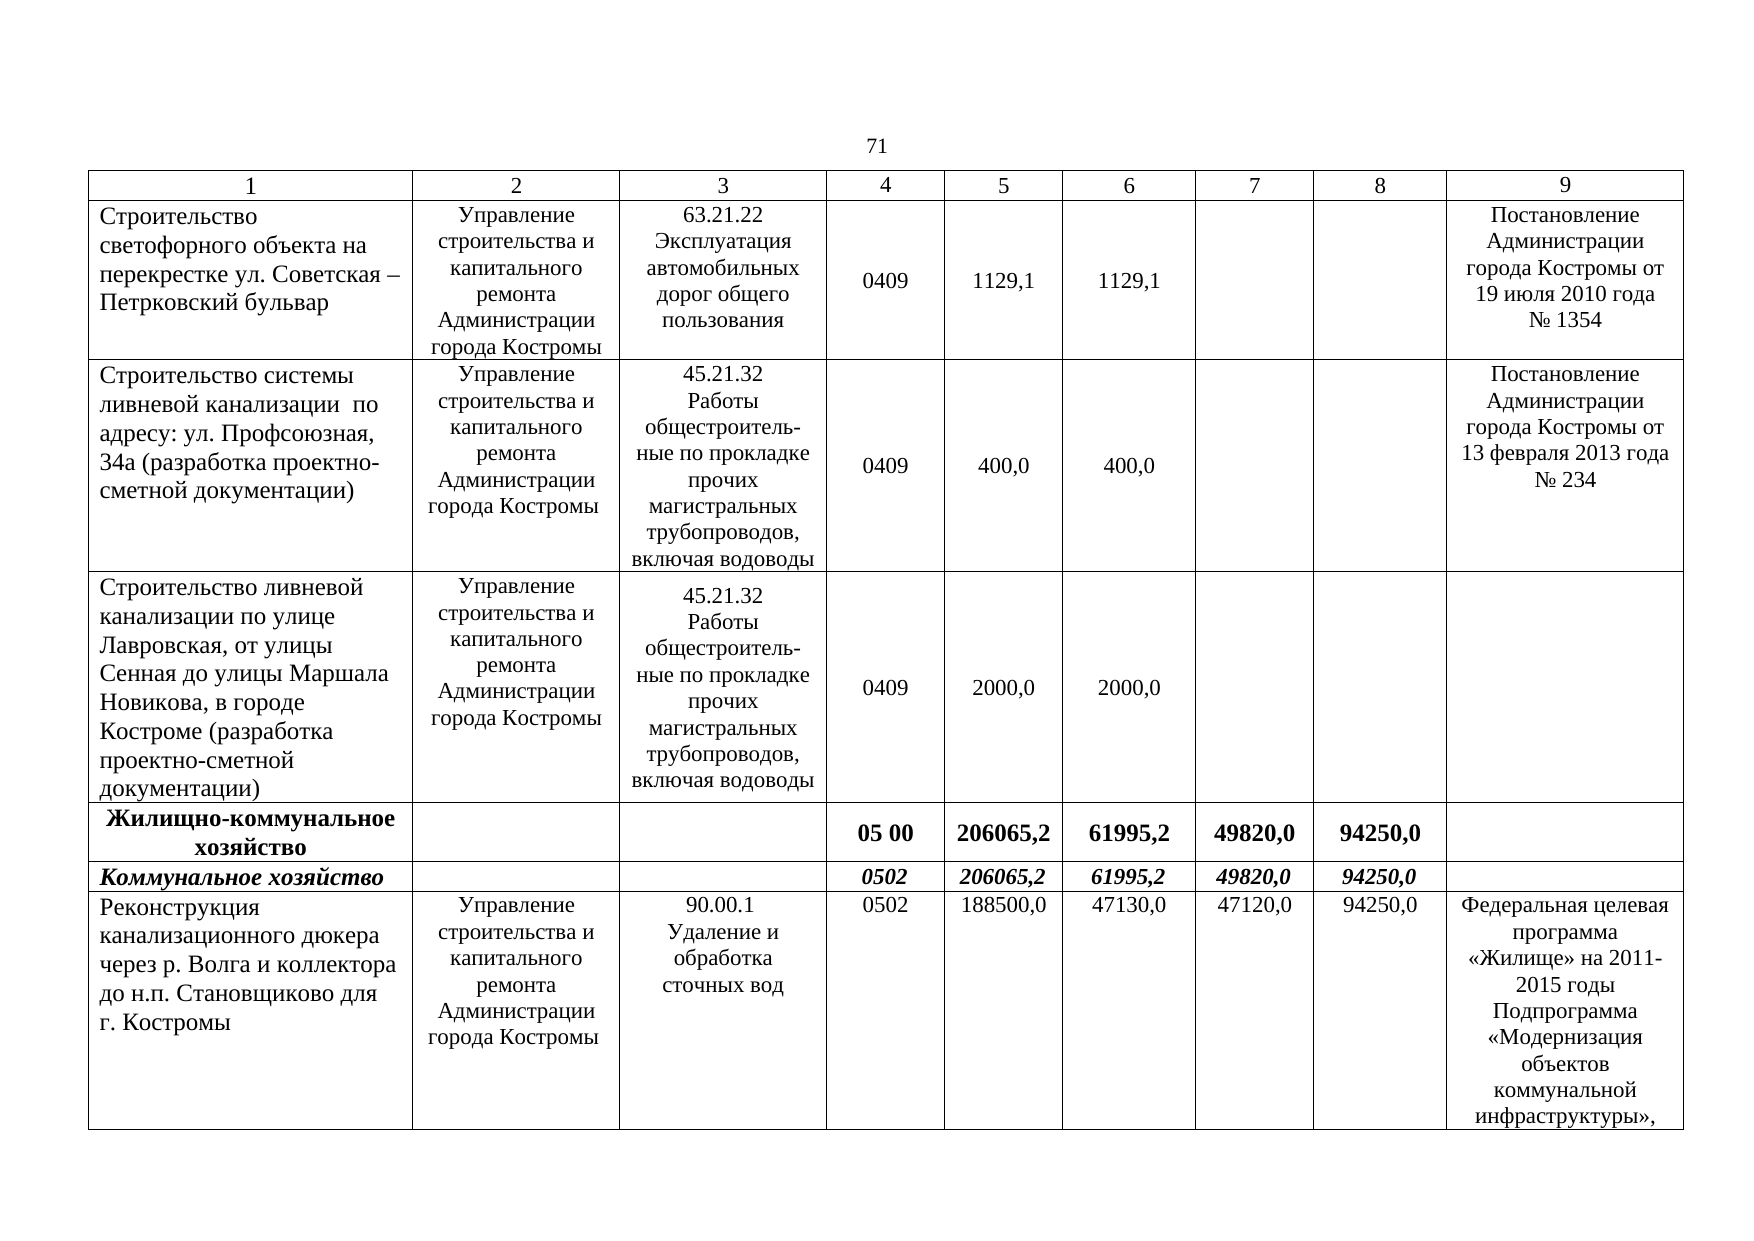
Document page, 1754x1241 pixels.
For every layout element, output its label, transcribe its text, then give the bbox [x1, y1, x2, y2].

table_cell 0409 [827, 201, 944, 359]
table_cell 0502 [827, 892, 944, 1129]
table_cell 45.21.32 Работы общестроитель-ные по прокладке прочих магистральных трубопроводов, включая водоводы [620, 360, 826, 571]
table_header 8 [1314, 171, 1446, 200]
table_cell [1684, 802, 1728, 861]
table_cell [413, 803, 619, 861]
table_cell Строительство ливневой канализации по улице Лавровская, от улицы Сенная до улицы Маршала Новикова, в городе Костроме (разработка проектно-сметной документации) [89, 572, 412, 802]
table_cell Коммунальное хозяйство [89, 862, 412, 891]
table_cell 1129,1 [1063, 201, 1195, 359]
table_cell Постановление Администрации города Костромы от 19 июля 2010 года № 1354 [1447, 201, 1683, 359]
table_header 6 [1063, 171, 1195, 200]
table_header 5 [945, 171, 1062, 200]
table_cell Строительство системы ливневой канализации по адресу: ул. Профсоюзная, 34а (разработка проектно-сметной документации) [89, 360, 412, 571]
table_cell 206065,2 [945, 862, 1062, 891]
table_cell 47130,0 [1063, 892, 1195, 1129]
table_header 1 [89, 171, 412, 200]
table_header 2 [413, 171, 619, 200]
table_cell Реконструкция канализационного дюкера через р. Волга и коллектора до н.п. Становщиково для г. Костромы [89, 892, 412, 1129]
table_cell 47120,0 [1196, 892, 1313, 1129]
table_header 3 [620, 171, 826, 200]
table_header [1684, 170, 1728, 200]
table_cell [1684, 359, 1728, 571]
table_cell [1684, 891, 1728, 1129]
table_cell 45.21.32 Работы общестроитель-ные по прокладке прочих магистральных трубопроводов, включая водоводы [620, 572, 826, 802]
table_cell [1684, 861, 1728, 891]
table_cell 400,0 [1063, 360, 1195, 571]
table_cell 94250,0 [1314, 803, 1446, 861]
table_cell Управление строительства и капитального ремонта Администрации города Костромы [413, 201, 619, 359]
table_cell [1196, 572, 1313, 802]
table_cell [1314, 201, 1446, 359]
table_header 7 [1196, 171, 1313, 200]
table_cell 400,0 [945, 360, 1062, 571]
table_cell 94250,0 [1314, 862, 1446, 891]
table_cell 61995,2 [1063, 803, 1195, 861]
table_cell 05 00 [827, 803, 944, 861]
table_cell [1447, 862, 1683, 891]
table_cell 1129,1 [945, 201, 1062, 359]
table_cell 188500,0 [945, 892, 1062, 1129]
table_cell Жилищно-коммунальное хозяйство [89, 803, 412, 861]
table_cell [1314, 572, 1446, 802]
table_cell 63.21.22 Эксплуатация автомобильных дорог общего пользования [620, 201, 826, 359]
table_cell 49820,0 [1196, 862, 1313, 891]
table_header 9 [1447, 171, 1683, 200]
table_cell Строительство светофорного объекта на перекрестке ул. Советская – Петрковский бульвар [89, 201, 412, 359]
table_cell [1196, 360, 1313, 571]
table_cell 2000,0 [945, 572, 1062, 802]
table_cell 61995,2 [1063, 862, 1195, 891]
table_cell 94250,0 [1314, 892, 1446, 1129]
table_cell [1684, 200, 1728, 359]
table_cell [1684, 571, 1728, 802]
table_cell 0409 [827, 572, 944, 802]
table_cell Федеральная целевая программа «Жилище» на 2011-2015 годы Подпрограмма «Модернизация объектов коммунальной инфраструктуры», [1447, 892, 1683, 1129]
table_cell Управление строительства и капитального ремонта Администрации города Костромы [413, 572, 619, 802]
table_cell 206065,2 [945, 803, 1062, 861]
table_cell [1447, 803, 1683, 861]
table_cell [413, 862, 619, 891]
table_cell 0502 [827, 862, 944, 891]
table_cell [620, 803, 826, 861]
table_cell [1447, 572, 1683, 802]
table_cell Управление строительства и капитального ремонта Администрации города Костромы [413, 360, 619, 571]
table_header 4 [827, 171, 944, 200]
table_cell [1314, 360, 1446, 571]
table_cell Управление строительства и капитального ремонта Администрации города Костромы [413, 892, 619, 1129]
table_cell [1196, 201, 1313, 359]
table_cell 0409 [827, 360, 944, 571]
table_cell 49820,0 [1196, 803, 1313, 861]
table_cell 90.00.1 Удаление и обработка сточных вод [620, 892, 826, 1129]
table_cell [620, 862, 826, 891]
table_cell Постановление Администрации города Костромы от 13 февраля 2013 года № 234 [1447, 360, 1683, 571]
table_cell 2000,0 [1063, 572, 1195, 802]
